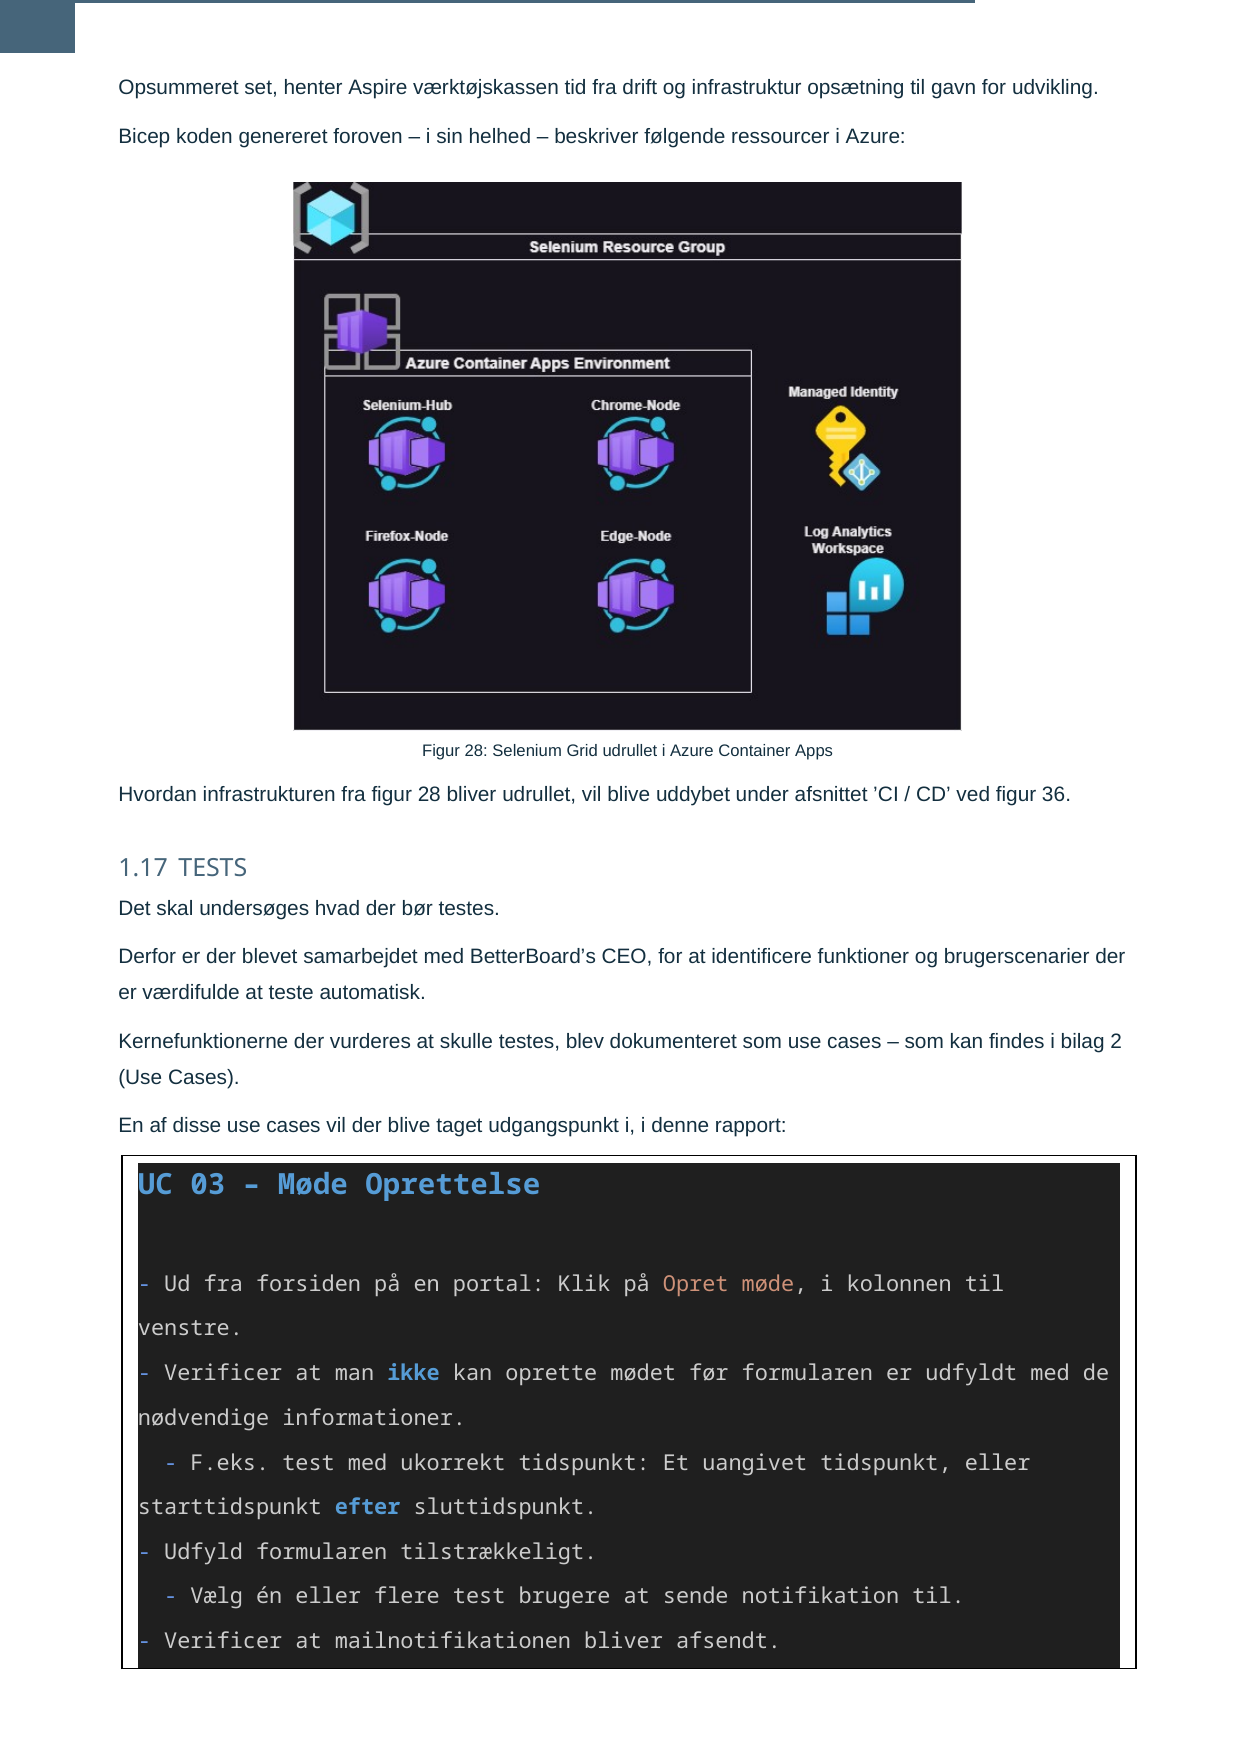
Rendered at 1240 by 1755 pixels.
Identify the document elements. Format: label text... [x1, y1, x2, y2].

text - Vælg én eller flere test brugere at sende notifikation til. [138, 1581, 1120, 1610]
text Bicep koden genereret foroven – i sin helhed – beskriver følgende ressourcer i Azure: [118, 123, 1137, 147]
text UC 03 – Møde Oprettelse [138, 1163, 1120, 1203]
text - Verificer at mailnotifikationen bliver afsendt. [138, 1625, 1120, 1655]
text Figur 28: Selenium Grid udrullet i Azure Container Apps [118, 741, 1137, 760]
text [123, 1156, 1135, 1668]
text Derfor er der blevet samarbejdet med BetterBoard’s CEO, for at identificere funktioner og brugerscenarier der er værdifulde at teste automatisk. [118, 944, 1137, 1004]
text - F.eks. test med ukorrekt tidspunkt: Et uangivet tidspunkt, eller starttidspunkt efter sluttidspunkt. [138, 1446, 1120, 1521]
text - Udfyld formularen tilstrækkeligt. [138, 1536, 1120, 1566]
text Opsummeret set, henter Aspire værktøjskassen tid fra drift og infrastruktur opsætning til gavn for udvikling. [118, 75, 1137, 99]
text - Ud fra forsiden på en portal: Klik på Opret møde, i kolonnen til venstre. [138, 1268, 1120, 1342]
subtitle Tests [118, 849, 1137, 883]
text - Verificer at man ikke kan oprette mødet før formularen er udfyldt med de nødvendige informationer. [138, 1357, 1120, 1432]
text Det skal undersøges hvad der bør testes. [118, 896, 1137, 920]
text Hvordan infrastrukturen fra figur 28 bliver udrullet, vil blive uddybet under afsnittet ’CI / CD’ ved figur 36. [118, 782, 1137, 806]
text En af disse use cases vil der blive taget udgangspunkt i, i denne rapport: [118, 1113, 1137, 1137]
text Kernefunktionerne der vurderes at skulle testes, blev dokumenteret som use cases – som kan findes i bilag 2 (Use Cases). [118, 1029, 1137, 1088]
